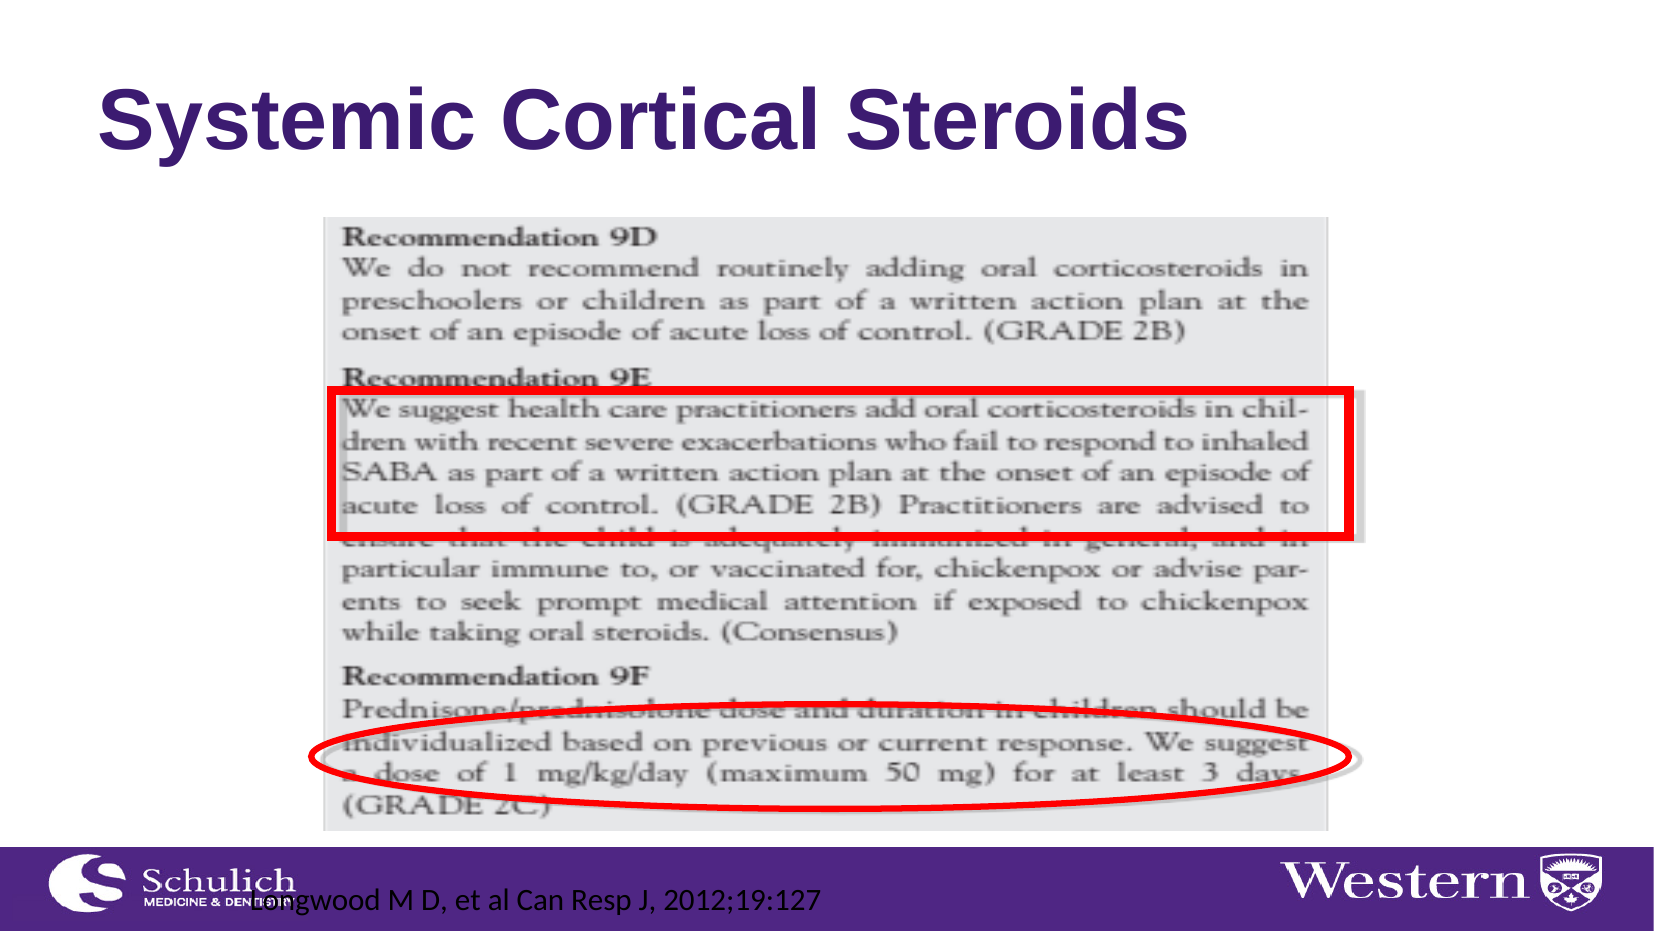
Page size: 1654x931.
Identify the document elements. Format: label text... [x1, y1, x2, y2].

picture [0, 0, 1654, 931]
text_box [82, 217, 1571, 831]
title Systemic Cortical Steroids [82, 37, 1571, 193]
text_box Longwood M D, et al Can Resp J, 2012;19:127 [235, 871, 837, 925]
